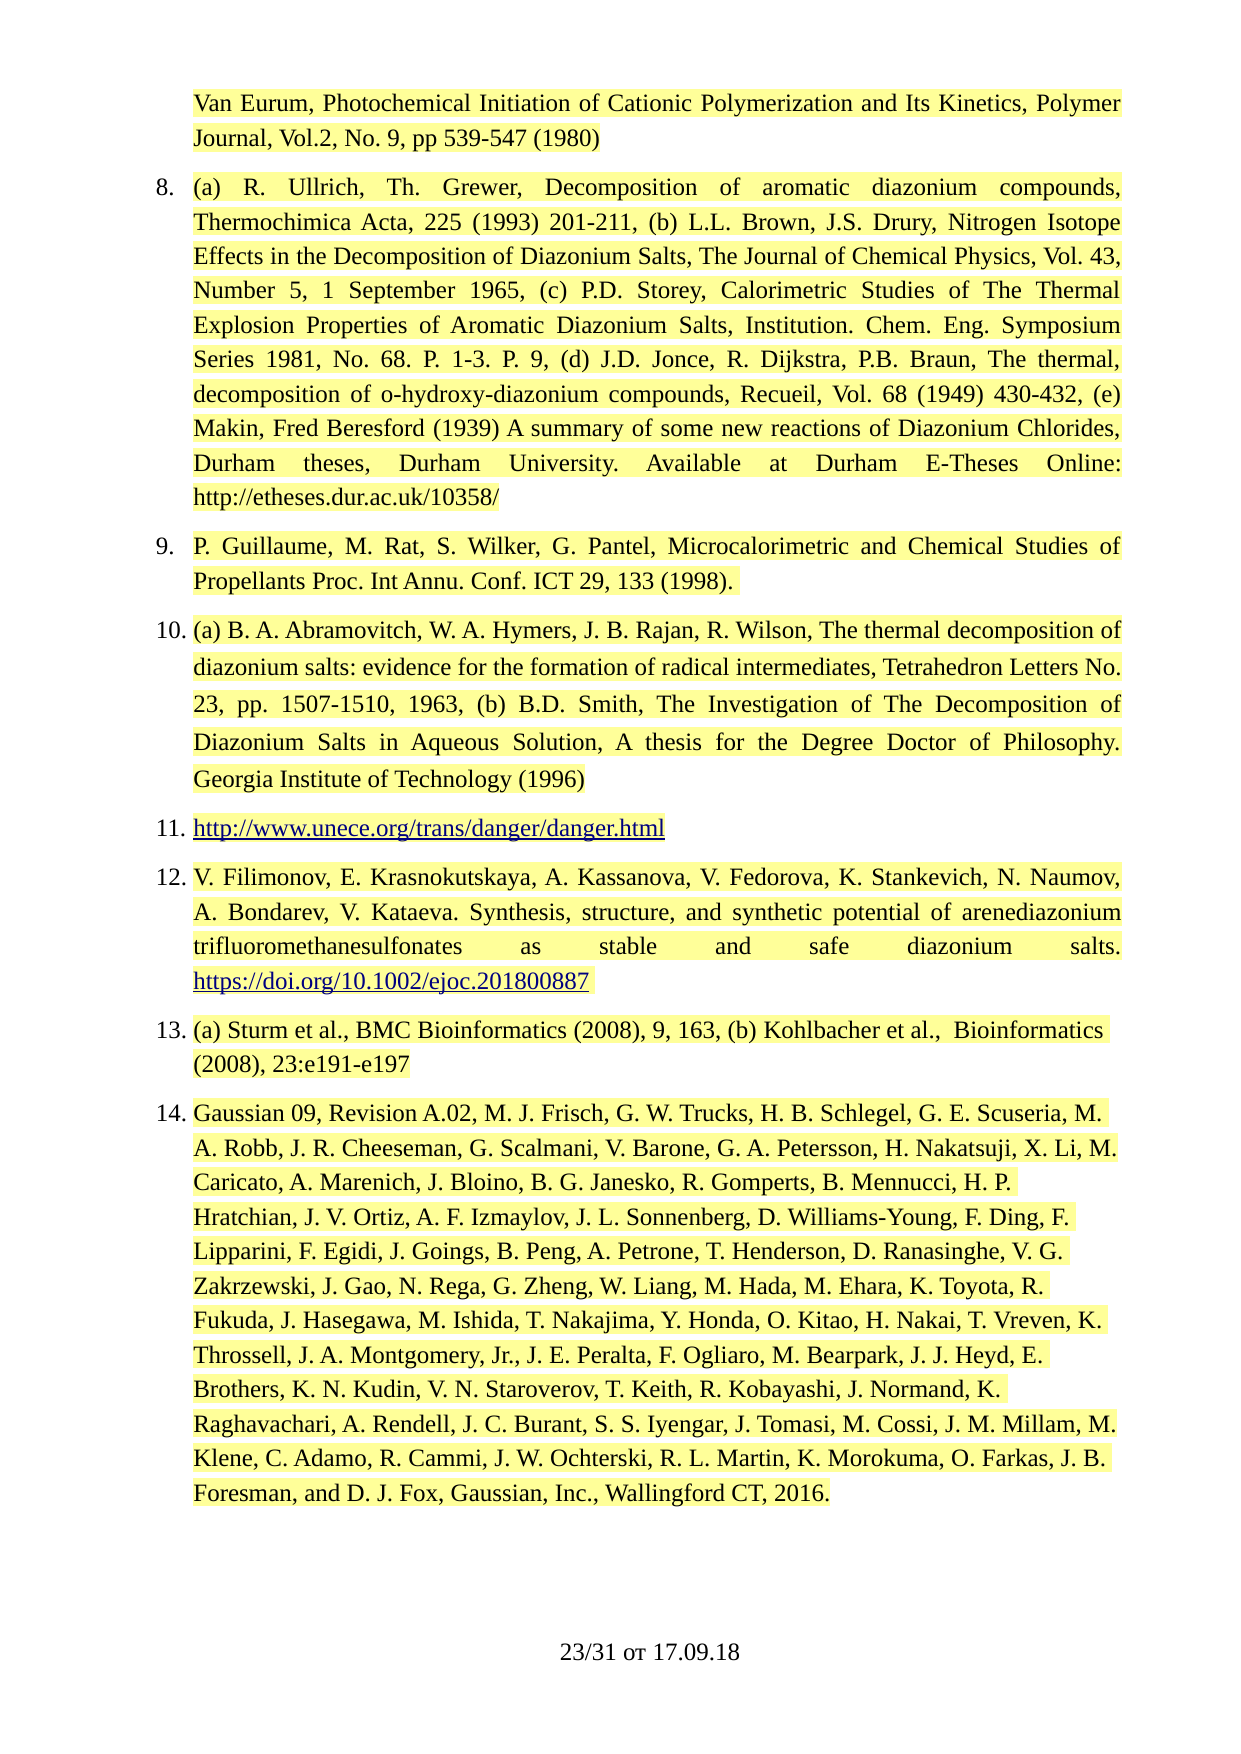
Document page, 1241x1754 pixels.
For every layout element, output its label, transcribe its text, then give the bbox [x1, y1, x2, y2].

list (a) Sturm et al., BMC Bioinformatics (2008), 9, 163, (b) Kohlbacher et al., Bioinformatics (2008), 23:e191-e197 [156, 1015, 1122, 1078]
list V. Filimonov, E. Krasnokutskaya, A. Kassanova, V. Fedorova, K. Stankevich, N. Naumov, A. Bondarev, V. Kataeva. Synthesis, structure, and synthetic potential of arenediazonium trifluoromethanesulfonates as stable and safe diazonium salts. https://doi.org/10.1002/ejoc.201800887 [156, 862, 1122, 994]
list (a) B. A. Abramovitch, W. A. Hymers, J. B. Rajan, R. Wilson, The thermal decomposition of diazonium salts: evidence for the formation of radical intermediates, Tetrahedron Letters No. 23, pp. 1507-1510, 1963, (b) B.D. Smith, The Investigation of The Decomposition of Diazonium Salts in Aqueous Solution, A thesis for the Degree Doctor of Philosophy. Georgia Institute of Technology (1996) [156, 615, 1122, 793]
list P. Guillaume, M. Rat, S. Wilker, G. Pantel, Microcalorimetric and Chemical Studies of Propellants Proc. Int Annu. Conf. ICT 29, 133 (1998). [156, 531, 1122, 595]
list Gaussian 09, Revision A.02, M. J. Frisch, G. W. Trucks, H. B. Schlegel, G. E. Scuseria, M. A. Robb, J. R. Cheeseman, G. Scalmani, V. Barone, G. A. Petersson, H. Nakatsuji, X. Li, M. Caricato, A. Marenich, J. Bloino, B. G. Janesko, R. Gomperts, B. Mennucci, H. P. Hratchian, J. V. Ortiz, A. F. Izmaylov, J. L. Sonnenberg, D. Williams-Young, F. Ding, F. Lipparini, F. Egidi, J. Goings, B. Peng, A. Petrone, T. Henderson, D. Ranasinghe, V. G. Zakrzewski, J. Gao, N. Rega, G. Zheng, W. Liang, M. Hada, M. Ehara, K. Toyota, R. Fukuda, J. Hasegawa, M. Ishida, T. Nakajima, Y. Honda, O. Kitao, H. Nakai, T. Vreven, K. Throssell, J. A. Montgomery, Jr., J. E. Peralta, F. Ogliaro, M. Bearpark, J. J. Heyd, E. Brothers, K. N. Kudin, V. N. Staroverov, T. Keith, R. Kobayashi, J. Normand, K. Raghavachari, A. Rendell, J. C. Burant, S. S. Iyengar, J. Tomasi, M. Cossi, J. M. Millam, M. Klene, C. Adamo, R. Cammi, J. W. Ochterski, R. L. Martin, K. Morokuma, O. Farkas, J. B. Foresman, and D. J. Fox, Gaussian, Inc., Wallingford CT, 2016. [156, 1098, 1122, 1506]
list Van Eurum, Photochemical Initiation of Cationic Polymerization and Its Kinetics, Polymer Journal, Vol.2, No. 9, pp 539-547 (1980) [156, 88, 1122, 152]
list (a) R. Ullrich, Th. Grewer, Decomposition of aromatic diazonium compounds, Thermochimica Acta, 225 (1993) 201-211, (b) L.L. Brown, J.S. Drury, Nitrogen Isotope Effects in the Decomposition of Diazonium Salts, The Journal of Chemical Physics, Vol. 43, Number 5, 1 September 1965, (c) P.D. Storey, Calorimetric Studies of The Thermal Explosion Properties of Aromatic Diazonium Salts, Institution. Chem. Eng. Symposium Series 1981, No. 68. P. 1-3. P. 9, (d) J.D. Jonce, R. Dijkstra, P.B. Braun, The thermal, decomposition of o-hydroxy-diazonium compounds, Recueil, Vol. 68 (1949) 430-432, (e) Makin, Fred Beresford (1939) A summary of some new reactions of Diazonium Chlorides, Durham theses, Durham University. Available at Durham E-Theses Online: http://etheses.dur.ac.uk/10358/ [156, 172, 1122, 511]
list http://www.unece.org/trans/danger/danger.html [156, 813, 1122, 842]
